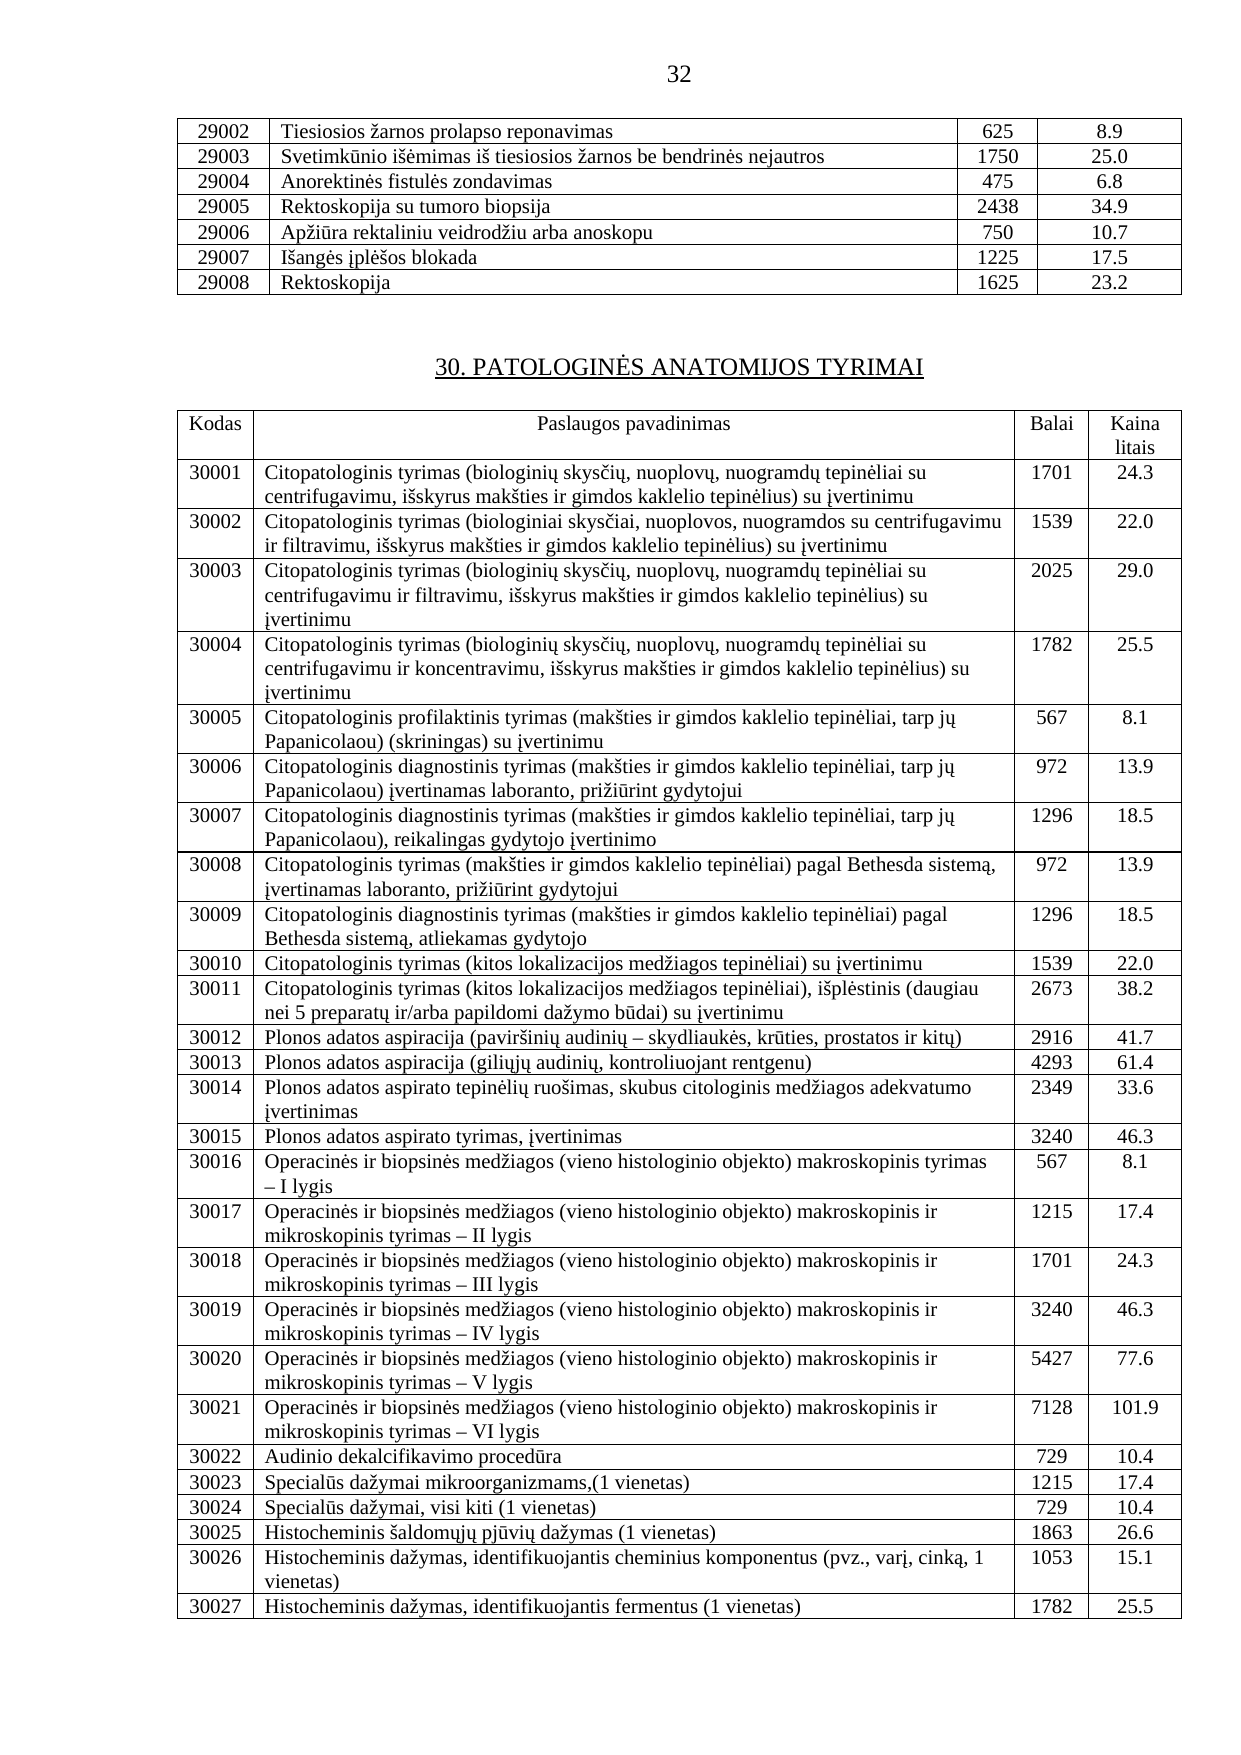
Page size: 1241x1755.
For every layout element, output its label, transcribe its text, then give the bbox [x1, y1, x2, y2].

table_cell 61.4 [1089, 1050, 1181, 1074]
table_cell 1296 [1015, 902, 1088, 950]
table_cell 24.3 [1089, 460, 1181, 508]
table_cell 29.0 [1089, 559, 1181, 631]
table_header Kaina litais [1089, 411, 1181, 459]
table_cell 8.1 [1089, 705, 1181, 753]
table_cell Rektoskopija [270, 270, 957, 294]
table_cell 15.1 [1089, 1545, 1181, 1593]
table_cell Histocheminis šaldomųjų pjūvių dažymas (1 vienetas) [254, 1520, 1014, 1544]
table_cell Citopatologinis tyrimas (kitos lokalizacijos medžiagos tepinėliai) su įvertinimu [254, 951, 1014, 975]
table_cell 25.5 [1089, 632, 1181, 704]
table_cell 10.4 [1089, 1445, 1181, 1468]
table_cell 25.0 [1038, 144, 1181, 168]
table_cell 30001 [178, 460, 253, 508]
table_cell Citopatologinis diagnostinis tyrimas (makšties ir gimdos kaklelio tepinėliai, tarp jų Papanicolaou), reikalingas gydytojo įvertinimo [254, 803, 1014, 851]
table_cell 22.0 [1089, 509, 1181, 557]
table_cell 22.0 [1089, 951, 1181, 975]
table_cell Operacinės ir biopsinės medžiagos (vieno histologinio objekto) makroskopinis tyrimas – I lygis [254, 1150, 1014, 1198]
table_cell 7128 [1015, 1395, 1088, 1443]
table_cell 26.6 [1089, 1520, 1181, 1544]
table_cell Rektoskopija su tumoro biopsija [270, 195, 957, 218]
table_cell 30009 [178, 902, 253, 950]
table_cell Plonos adatos aspirato tepinėlių ruošimas, skubus citologinis medžiagos adekvatumo įvertinimas [254, 1075, 1014, 1123]
table_cell 3240 [1015, 1297, 1088, 1345]
table_cell 34.9 [1038, 195, 1181, 218]
table_cell 30007 [178, 803, 253, 851]
table_cell 30005 [178, 705, 253, 753]
table_cell 30027 [178, 1594, 253, 1618]
table_cell 567 [1015, 705, 1088, 753]
table_cell 475 [958, 169, 1037, 193]
table_cell Plonos adatos aspiracija (giliųjų audinių, kontroliuojant rentgenu) [254, 1050, 1014, 1074]
table_cell 1701 [1015, 1248, 1088, 1296]
table_cell 30003 [178, 559, 253, 631]
table_cell 729 [1015, 1495, 1088, 1519]
table_cell Apžiūra rektaliniu veidrodžiu arba anoskopu [270, 220, 957, 244]
table_cell 30021 [178, 1395, 253, 1443]
table_cell 3240 [1015, 1124, 1088, 1148]
table_cell 46.3 [1089, 1124, 1181, 1148]
table_cell 5427 [1015, 1346, 1088, 1394]
table_cell 10.4 [1089, 1495, 1181, 1519]
table_cell 77.6 [1089, 1346, 1181, 1394]
table_cell 46.3 [1089, 1297, 1181, 1345]
table_cell 1701 [1015, 460, 1088, 508]
table_cell 29007 [178, 245, 269, 269]
table_cell 30020 [178, 1346, 253, 1394]
table_cell 30006 [178, 754, 253, 802]
table_cell Histocheminis dažymas, identifikuojantis cheminius komponentus (pvz., varį, cinką, 1 vienetas) [254, 1545, 1014, 1593]
table_cell 29008 [178, 270, 269, 294]
table_cell 8.9 [1038, 119, 1181, 143]
table_cell Operacinės ir biopsinės medžiagos (vieno histologinio objekto) makroskopinis ir mikroskopinis tyrimas – VI lygis [254, 1395, 1014, 1443]
table_cell 13.9 [1089, 853, 1181, 901]
table_cell 1296 [1015, 803, 1088, 851]
table_cell 30023 [178, 1470, 253, 1494]
table_cell Išangės įplėšos blokada [270, 245, 957, 269]
table_cell 1539 [1015, 951, 1088, 975]
table_cell Tiesiosios žarnos prolapso reponavimas [270, 119, 957, 143]
table_cell 30025 [178, 1520, 253, 1544]
table_cell Operacinės ir biopsinės medžiagos (vieno histologinio objekto) makroskopinis ir mikroskopinis tyrimas – III lygis [254, 1248, 1014, 1296]
table_cell 1625 [958, 270, 1037, 294]
table_cell 38.2 [1089, 976, 1181, 1024]
table_cell 1782 [1015, 1594, 1088, 1618]
table_cell 25.5 [1089, 1594, 1181, 1618]
text 30. PATOLOGINĖS ANATOMIJOS TYRIMAI [177, 352, 1181, 381]
table_cell 17.4 [1089, 1470, 1181, 1494]
table_cell 2673 [1015, 976, 1088, 1024]
table_cell 18.5 [1089, 902, 1181, 950]
table_cell 33.6 [1089, 1075, 1181, 1123]
table_cell Plonos adatos aspirato tyrimas, įvertinimas [254, 1124, 1014, 1148]
table_cell 30017 [178, 1199, 253, 1247]
table_cell 972 [1015, 853, 1088, 901]
table_cell 10.7 [1038, 220, 1181, 244]
table_cell 1225 [958, 245, 1037, 269]
table_cell 13.9 [1089, 754, 1181, 802]
table_cell 750 [958, 220, 1037, 244]
table_cell 30019 [178, 1297, 253, 1345]
table_cell 29004 [178, 169, 269, 193]
table_cell Operacinės ir biopsinės medžiagos (vieno histologinio objekto) makroskopinis ir mikroskopinis tyrimas – IV lygis [254, 1297, 1014, 1345]
table_cell 30015 [178, 1124, 253, 1148]
table_cell Citopatologinis tyrimas (kitos lokalizacijos medžiagos tepinėliai), išplėstinis (daugiau nei 5 preparatų ir/arba papildomi dažymo būdai) su įvertinimu [254, 976, 1014, 1024]
table_cell 8.1 [1089, 1150, 1181, 1198]
table_cell Citopatologinis tyrimas (biologinių skysčių, nuoplovų, nuogramdų tepinėliai su centrifugavimu ir koncentravimu, išskyrus makšties ir gimdos kaklelio tepinėlius) su įvertinimu [254, 632, 1014, 704]
table_cell 30022 [178, 1445, 253, 1468]
table_cell Plonos adatos aspiracija (paviršinių audinių – skydliaukės, krūties, prostatos ir kitų) [254, 1025, 1014, 1049]
table_cell Anorektinės fistulės zondavimas [270, 169, 957, 193]
table_cell 30008 [178, 853, 253, 901]
table_cell Citopatologinis tyrimas (makšties ir gimdos kaklelio tepinėliai) pagal Bethesda sistemą, įvertinamas laboranto, prižiūrint gydytojui [254, 853, 1014, 901]
table_cell Operacinės ir biopsinės medžiagos (vieno histologinio objekto) makroskopinis ir mikroskopinis tyrimas – II lygis [254, 1199, 1014, 1247]
table_cell 2349 [1015, 1075, 1088, 1123]
table_cell 972 [1015, 754, 1088, 802]
table_cell 30013 [178, 1050, 253, 1074]
table_cell Citopatologinis diagnostinis tyrimas (makšties ir gimdos kaklelio tepinėliai, tarp jų Papanicolaou) įvertinamas laboranto, prižiūrint gydytojui [254, 754, 1014, 802]
table_cell 1863 [1015, 1520, 1088, 1544]
table_cell 729 [1015, 1445, 1088, 1468]
table_cell 23.2 [1038, 270, 1181, 294]
table_cell Histocheminis dažymas, identifikuojantis fermentus (1 vienetas) [254, 1594, 1014, 1618]
table_cell 1782 [1015, 632, 1088, 704]
table_cell Citopatologinis tyrimas (biologinių skysčių, nuoplovų, nuogramdų tepinėliai su centrifugavimu, išskyrus makšties ir gimdos kaklelio tepinėlius) su įvertinimu [254, 460, 1014, 508]
table_cell Citopatologinis diagnostinis tyrimas (makšties ir gimdos kaklelio tepinėliai) pagal Bethesda sistemą, atliekamas gydytojo [254, 902, 1014, 950]
table_cell 17.4 [1089, 1199, 1181, 1247]
table_cell 1750 [958, 144, 1037, 168]
table_cell 30018 [178, 1248, 253, 1296]
table_cell 6.8 [1038, 169, 1181, 193]
table_cell 29005 [178, 195, 269, 218]
table_cell 29002 [178, 119, 269, 143]
table_cell Audinio dekalcifikavimo procedūra [254, 1445, 1014, 1468]
table_cell 30002 [178, 509, 253, 557]
table_cell 24.3 [1089, 1248, 1181, 1296]
table_cell 41.7 [1089, 1025, 1181, 1049]
table_cell Citopatologinis tyrimas (biologinių skysčių, nuoplovų, nuogramdų tepinėliai su centrifugavimu ir filtravimu, išskyrus makšties ir gimdos kaklelio tepinėlius) su įvertinimu [254, 559, 1014, 631]
table_cell 30026 [178, 1545, 253, 1593]
table_cell 29006 [178, 220, 269, 244]
table_cell Svetimkūnio išėmimas iš tiesiosios žarnos be bendrinės nejautros [270, 144, 957, 168]
table_cell 567 [1015, 1150, 1088, 1198]
table_cell 4293 [1015, 1050, 1088, 1074]
table_cell 1215 [1015, 1199, 1088, 1247]
table_cell Operacinės ir biopsinės medžiagos (vieno histologinio objekto) makroskopinis ir mikroskopinis tyrimas – V lygis [254, 1346, 1014, 1394]
table_cell 17.5 [1038, 245, 1181, 269]
table_cell 29003 [178, 144, 269, 168]
table_cell 30011 [178, 976, 253, 1024]
table_cell 2025 [1015, 559, 1088, 631]
table_header Balai [1015, 411, 1088, 459]
table_cell Citopatologinis tyrimas (biologiniai skysčiai, nuoplovos, nuogramdos su centrifugavimu ir filtravimu, išskyrus makšties ir gimdos kaklelio tepinėlius) su įvertinimu [254, 509, 1014, 557]
table_cell 30014 [178, 1075, 253, 1123]
table_cell 625 [958, 119, 1037, 143]
table_cell 30024 [178, 1495, 253, 1519]
table_cell Citopatologinis profilaktinis tyrimas (makšties ir gimdos kaklelio tepinėliai, tarp jų Papanicolaou) (skriningas) su įvertinimu [254, 705, 1014, 753]
table_header Paslaugos pavadinimas [254, 411, 1014, 459]
table_header Kodas [178, 411, 253, 459]
table_cell Specialūs dažymai, visi kiti (1 vienetas) [254, 1495, 1014, 1519]
table_cell 1053 [1015, 1545, 1088, 1593]
table_cell 1215 [1015, 1470, 1088, 1494]
table_cell 101.9 [1089, 1395, 1181, 1443]
table_cell 18.5 [1089, 803, 1181, 851]
table_cell Specialūs dažymai mikroorganizmams,(1 vienetas) [254, 1470, 1014, 1494]
table_cell 30012 [178, 1025, 253, 1049]
table_cell 30004 [178, 632, 253, 704]
table_cell 1539 [1015, 509, 1088, 557]
table_cell 2438 [958, 195, 1037, 218]
table_cell 2916 [1015, 1025, 1088, 1049]
table_cell 30016 [178, 1150, 253, 1198]
table_cell 30010 [178, 951, 253, 975]
